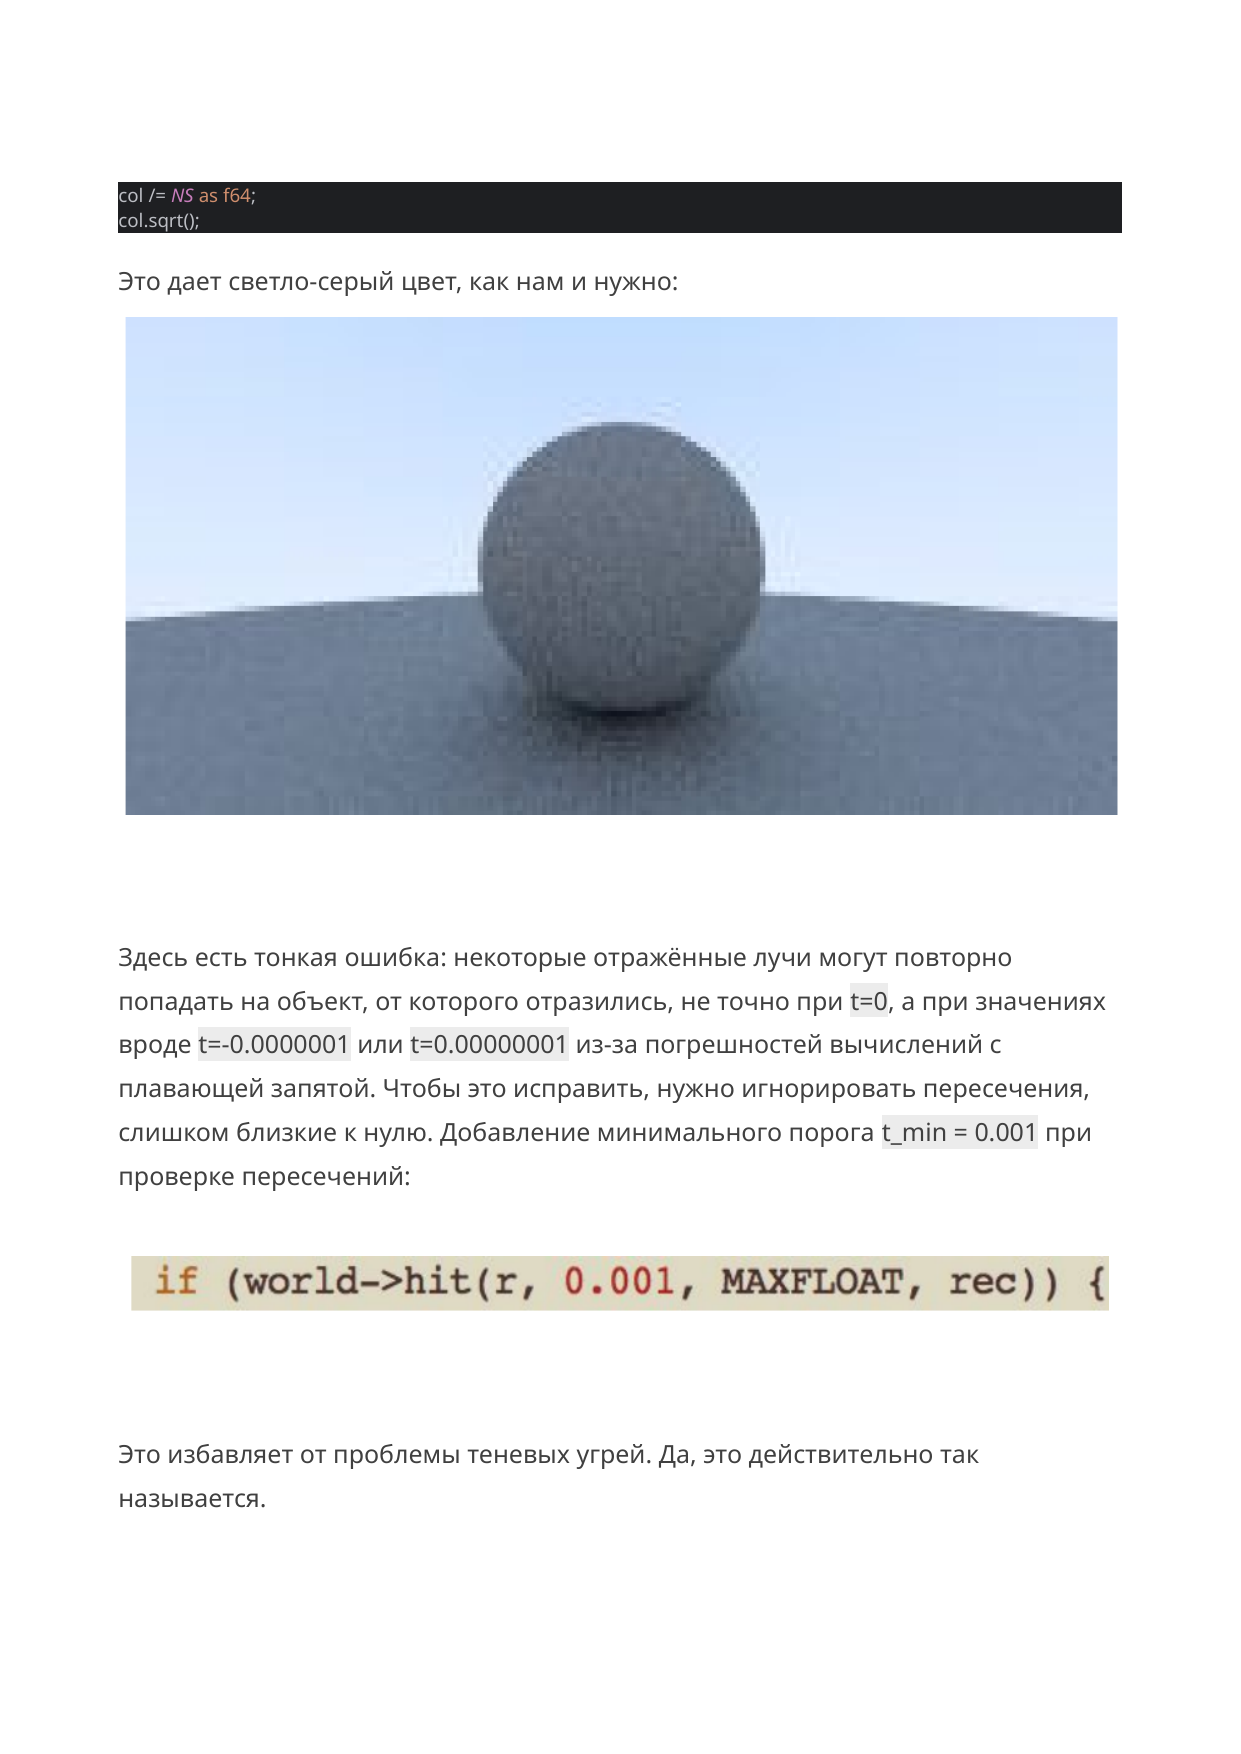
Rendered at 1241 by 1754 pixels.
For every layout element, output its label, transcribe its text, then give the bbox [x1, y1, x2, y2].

text Это избавляет от проблемы теневых угрей. Да, это действительно так называется. [118, 1427, 1122, 1514]
text Это дает светло-серый цвет, как нам и нужно: [118, 253, 1122, 297]
text Здесь есть тонкая ошибка: некоторые отражённые лучи могут повторно попадать на объект, от которого отразились, не точно при t=0, а при значениях вроде t=-0.0000001 или t=0.00000001 из-за погрешностей вычислений с плавающей запятой. Чтобы это исправить, нужно игнорировать пересечения, слишком близкие к нулю. Добавление минимального порога t_min = 0.001 при проверке пересечений: [118, 930, 1122, 1236]
picture [131, 1256, 1109, 1312]
text col /= NS as f64; col.sqrt(); [118, 182, 1122, 233]
picture [118, 317, 1123, 815]
